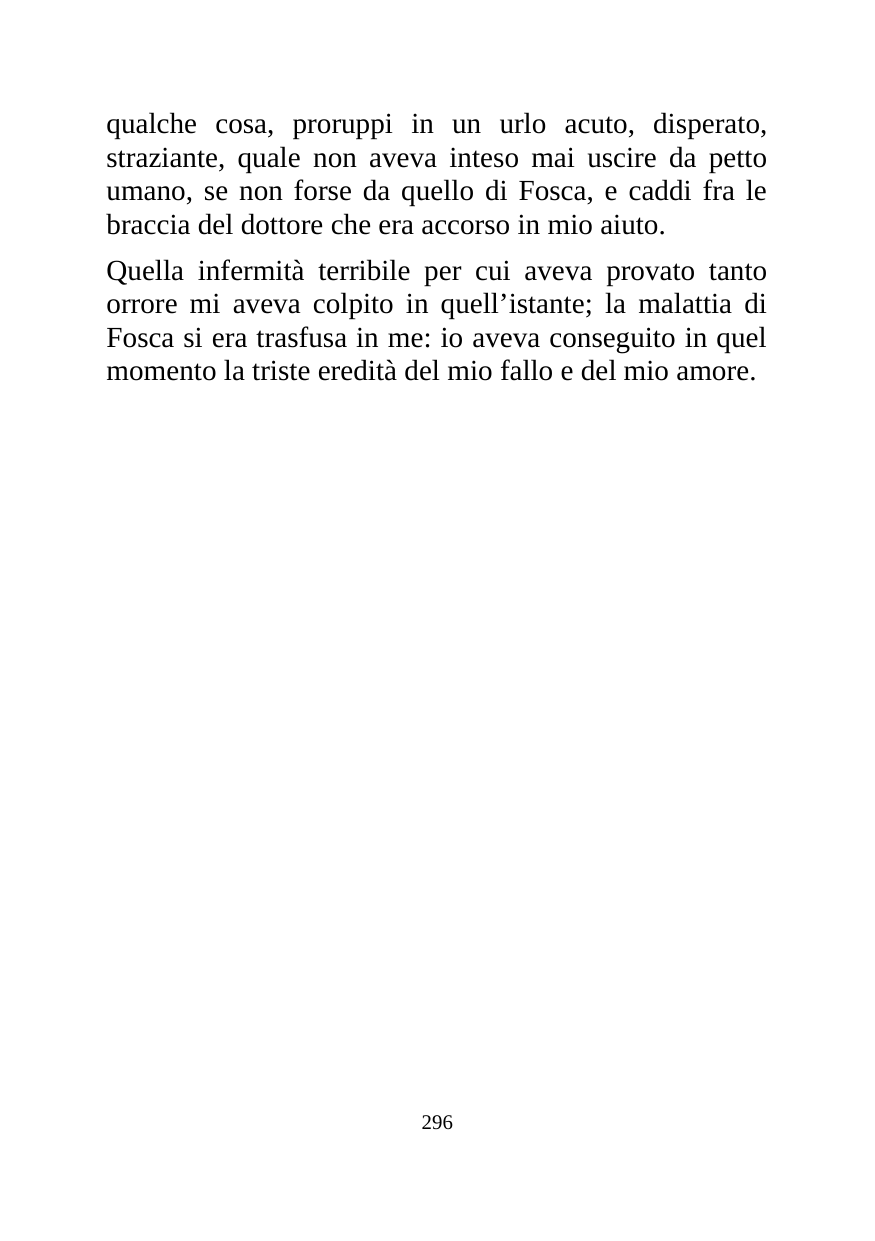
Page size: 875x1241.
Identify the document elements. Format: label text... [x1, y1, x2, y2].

text Quella infermità terribile per cui aveva provato tanto orrore mi aveva colpito in quell’istante; la malattia di Fosca si era trasfusa in me: io aveva conseguito in quel momento la triste eredità del mio fallo e del mio amore. [106, 253, 768, 387]
text qualche cosa, proruppi in un urlo acuto, disperato, straziante, quale non aveva inteso mai uscire da petto umano, se non forse da quello di Fosca, e caddi fra le braccia del dottore che era accorso in mio aiuto. [106, 106, 768, 240]
